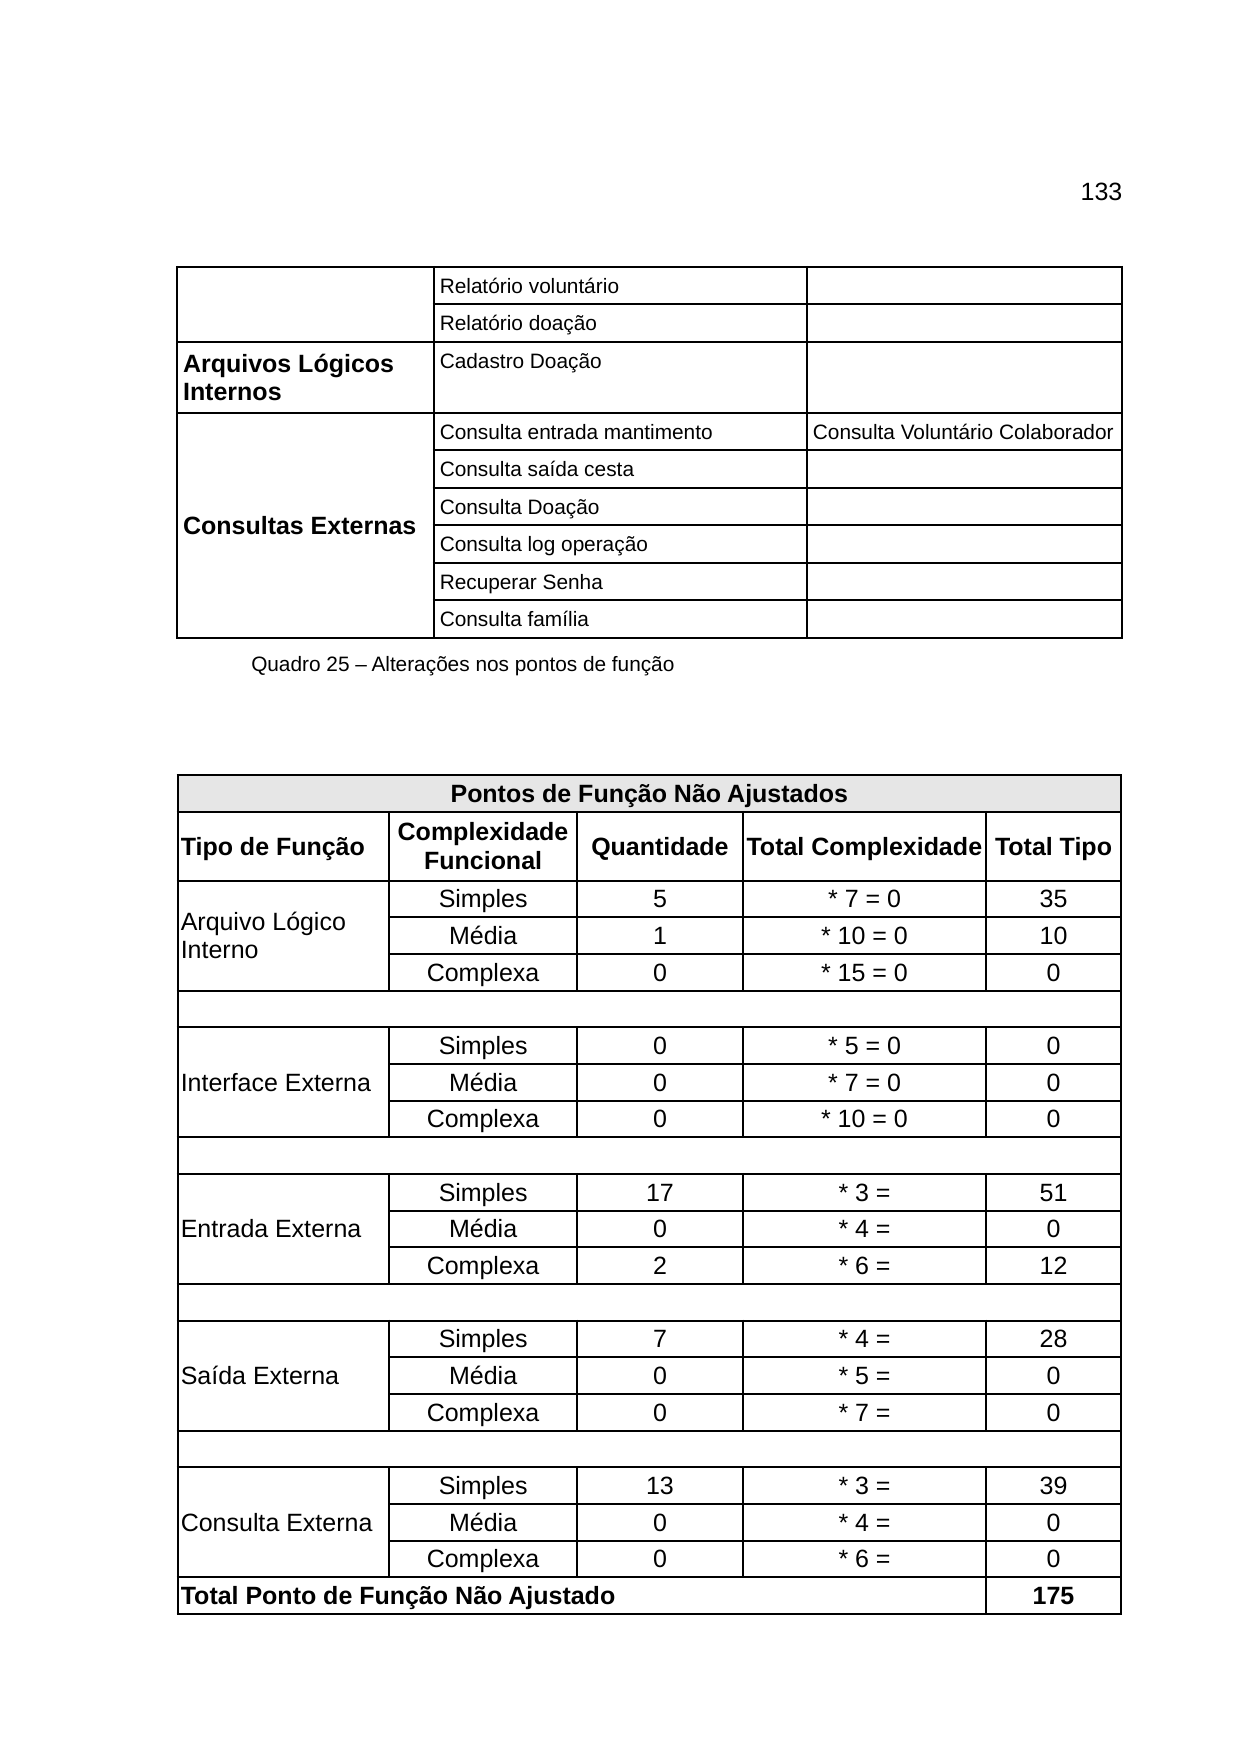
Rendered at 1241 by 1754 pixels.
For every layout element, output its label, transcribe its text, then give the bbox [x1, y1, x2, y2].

table_cell 17 [578, 1175, 742, 1209]
table_cell Simples [390, 1322, 576, 1356]
table_cell 0 [578, 1358, 742, 1393]
table_cell 0 [987, 1102, 1120, 1136]
table_cell * 10 = 0 [744, 918, 985, 953]
table_cell Entrada Externa [179, 1175, 388, 1283]
table_cell 7 [578, 1322, 742, 1356]
table_cell Cadastro Doação [435, 343, 806, 412]
table_cell Simples [390, 1028, 576, 1063]
table_cell 0 [987, 1395, 1120, 1429]
table_cell 0 [578, 1395, 742, 1429]
table_cell [808, 601, 1121, 637]
table_cell Complexa [390, 955, 576, 989]
table_cell 0 [987, 955, 1120, 989]
table_cell [179, 1138, 1120, 1173]
table_cell * 4 = [744, 1505, 985, 1539]
table_cell Relatório voluntário [435, 268, 806, 303]
table_cell * 3 = [744, 1175, 985, 1209]
table_cell * 10 = 0 [744, 1102, 985, 1136]
table_cell Complexidade Funcional [390, 813, 576, 879]
table_cell Arquivo Lógico Interno [179, 882, 388, 989]
table_cell [808, 343, 1121, 412]
table_cell Consulta Externa [179, 1468, 388, 1576]
table_cell Recuperar Senha [435, 564, 806, 599]
table_cell Complexa [390, 1248, 576, 1283]
table_cell * 5 = 0 [744, 1028, 985, 1063]
table_cell * 4 = [744, 1212, 985, 1246]
table_cell Consulta família [435, 601, 806, 637]
table_cell Total Ponto de Função Não Ajustado [179, 1578, 985, 1613]
table_cell Consultas Externas [178, 414, 433, 637]
table_cell * 4 = [744, 1322, 985, 1356]
table_cell Média [390, 1358, 576, 1393]
table_cell Média [390, 1212, 576, 1246]
table_cell [808, 564, 1121, 599]
table_cell 13 [578, 1468, 742, 1503]
table_cell [178, 268, 433, 341]
table_cell 0 [987, 1028, 1120, 1063]
table_cell 0 [578, 1028, 742, 1063]
table_cell 39 [987, 1468, 1120, 1503]
table_cell Consulta saída cesta [435, 451, 806, 487]
table_cell [808, 526, 1121, 562]
table_cell 175 [987, 1578, 1120, 1613]
table_cell 0 [578, 1065, 742, 1099]
table_cell 0 [578, 1102, 742, 1136]
table_cell 0 [578, 1505, 742, 1539]
table_cell Quantidade [578, 813, 742, 879]
table_cell * 3 = [744, 1468, 985, 1503]
table_cell 0 [987, 1065, 1120, 1099]
table_cell Média [390, 1065, 576, 1099]
table_cell Tipo de Função [179, 813, 388, 879]
table_cell Interface Externa [179, 1028, 388, 1136]
table_cell [808, 451, 1121, 487]
table_cell 0 [987, 1212, 1120, 1246]
table_cell Média [390, 918, 576, 953]
table_cell Simples [390, 1175, 576, 1209]
table_cell 0 [987, 1542, 1120, 1576]
table_cell 0 [578, 1542, 742, 1576]
table_cell * 7 = 0 [744, 882, 985, 916]
table_cell * 6 = [744, 1248, 985, 1283]
table_cell [808, 489, 1121, 524]
table_cell [179, 1432, 1120, 1466]
table_cell Consulta log operação [435, 526, 806, 562]
table_cell 2 [578, 1248, 742, 1283]
table_cell 0 [987, 1505, 1120, 1539]
table_cell 12 [987, 1248, 1120, 1283]
table_cell 0 [578, 955, 742, 989]
table_cell 10 [987, 918, 1120, 953]
table_cell 0 [578, 1212, 742, 1246]
table_cell [179, 1285, 1120, 1319]
table_cell [808, 268, 1121, 303]
table_cell Simples [390, 1468, 576, 1503]
table_cell Simples [390, 882, 576, 916]
table_cell Saída Externa [179, 1322, 388, 1429]
table_cell * 7 = 0 [744, 1065, 985, 1099]
table_cell [808, 305, 1121, 341]
table_cell 28 [987, 1322, 1120, 1356]
table_cell Média [390, 1505, 576, 1539]
table_cell Total Complexidade [744, 813, 985, 879]
table_cell 0 [987, 1358, 1120, 1393]
table_cell * 15 = 0 [744, 955, 985, 989]
table_cell [179, 992, 1120, 1026]
table_cell 1 [578, 918, 742, 953]
table_cell Total Tipo [987, 813, 1120, 879]
table_cell 51 [987, 1175, 1120, 1209]
table_cell Consulta Doação [435, 489, 806, 524]
table_cell Consulta entrada mantimento [435, 414, 806, 449]
table_cell Complexa [390, 1102, 576, 1136]
table_cell Complexa [390, 1395, 576, 1429]
table_cell 35 [987, 882, 1120, 916]
table_cell * 5 = [744, 1358, 985, 1393]
table_cell Complexa [390, 1542, 576, 1576]
table_header Pontos de Função Não Ajustados [179, 776, 1120, 811]
text Quadro 25 – Alterações nos pontos de função [177, 651, 1122, 675]
table_cell * 6 = [744, 1542, 985, 1576]
table_cell Arquivos Lógicos Internos [178, 343, 433, 412]
table_cell Consulta Voluntário Colaborador [808, 414, 1121, 449]
table_cell 5 [578, 882, 742, 916]
table_cell * 7 = [744, 1395, 985, 1429]
table_cell Relatório doação [435, 305, 806, 341]
